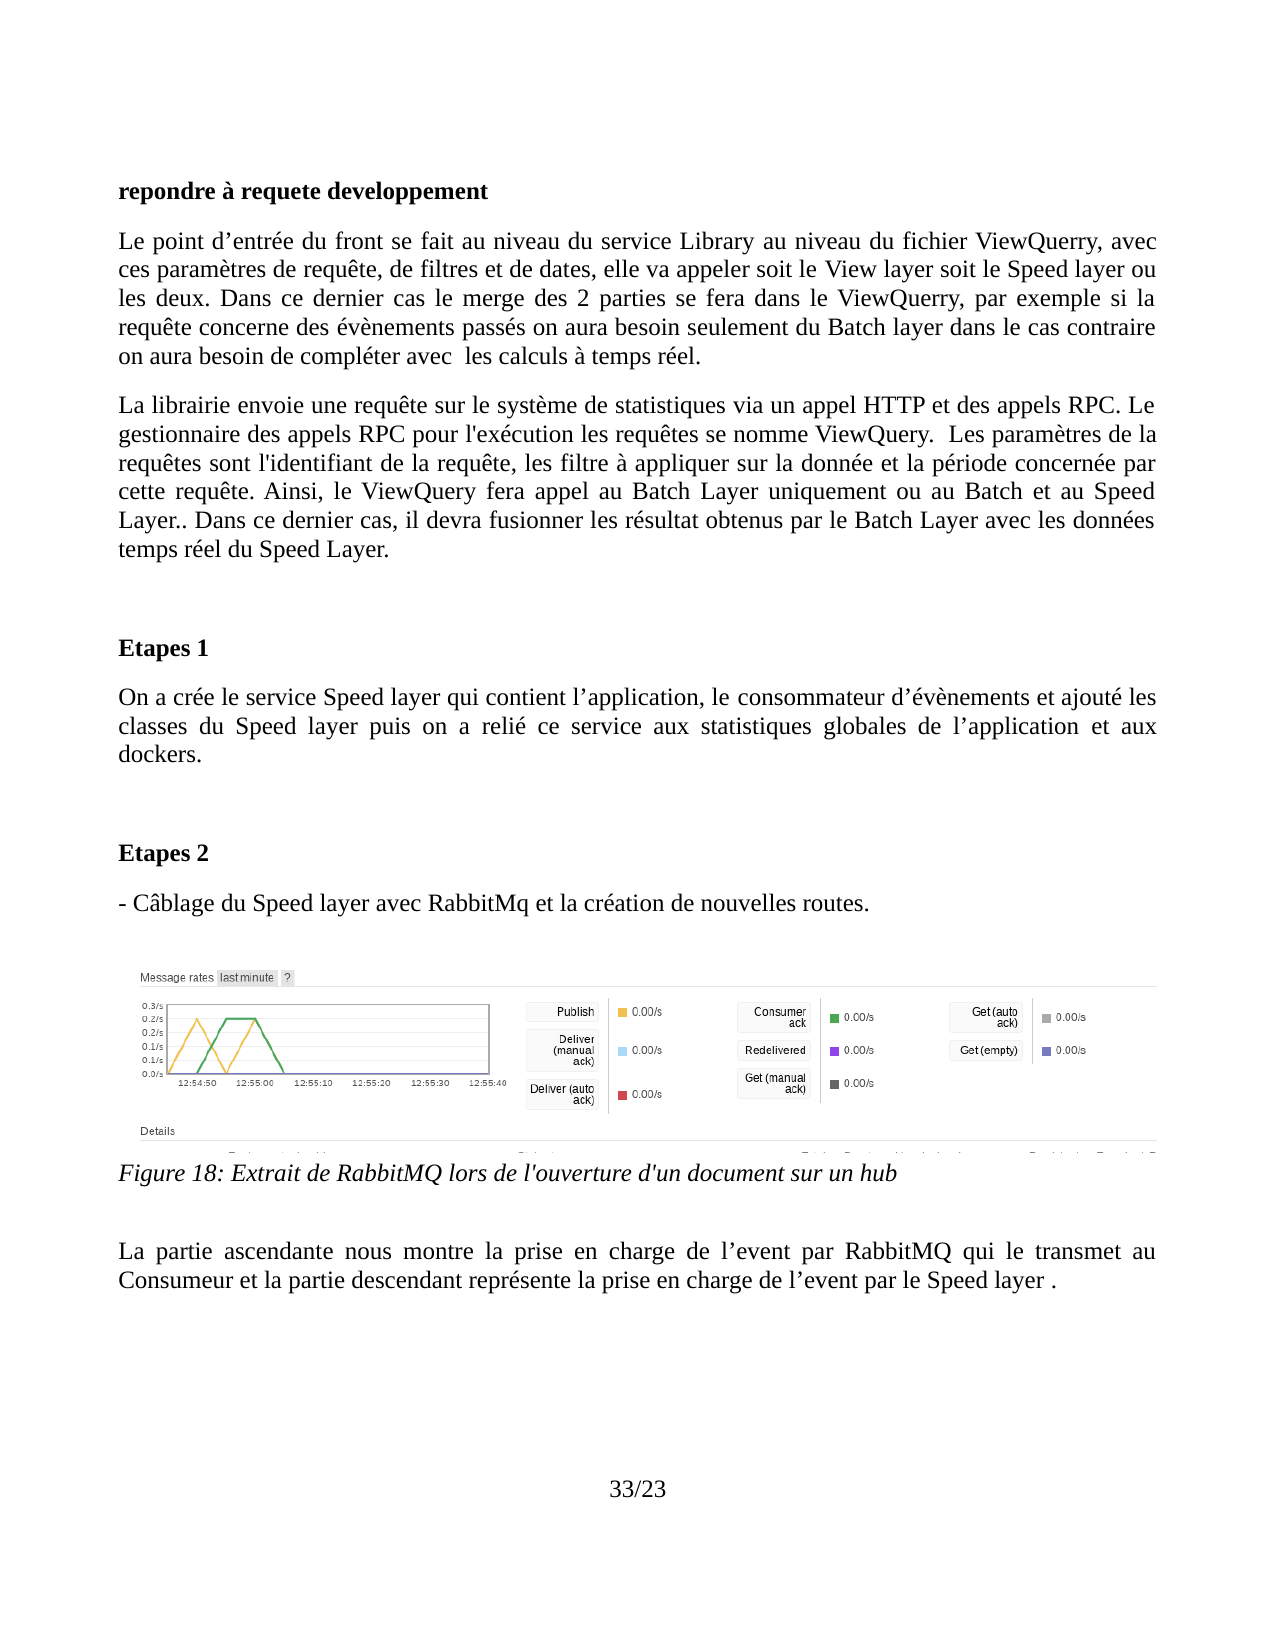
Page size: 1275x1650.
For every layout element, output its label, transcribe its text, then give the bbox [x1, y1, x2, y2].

picture [118, 959, 1157, 1153]
text Le point d’entrée du front se fait au niveau du service Library au niveau du fichier ViewQuerry, avec ces paramètres de requête, de filtres et de dates, elle va appeler soit le View layer soit le Speed layer ou les deux. Dans ce dernier cas le merge des 2 parties se fera dans le ViewQuerry, par exemple si la requête concerne des évènements passés on aura besoin seulement du Batch layer dans le cas contraire on aura besoin de compléter avec les calculs à temps réel. [118, 226, 1157, 369]
text Figure 18: Extrait de RabbitMQ lors de l'ouverture d'un document sur un hub [118, 1153, 1157, 1187]
subtitle repondre à requete developpement [118, 176, 1157, 205]
text La librairie envoie une requête sur le système de statistiques via un appel HTTP et des appels RPC. Le gestionnaire des appels RPC pour l'exécution les requêtes se nomme ViewQuery. Les paramètres de la requêtes sont l'identifiant de la requête, les filtre à appliquer sur la donnée et la période concernée par cette requête. Ainsi, le ViewQuery fera appel au Batch Layer uniquement ou au Batch et au Speed Layer.. Dans ce dernier cas, il devra fusionner les résultat obtenus par le Batch Layer avec les données temps réel du Speed Layer. [118, 390, 1157, 563]
text Etapes 1 [118, 633, 1157, 661]
text On a crée le service Speed layer qui contient l’application, le consommateur d’évènements et ajouté les classes du Speed layer puis on a relié ce service aux statistiques globales de l’application et aux dockers. [118, 682, 1157, 768]
text Etapes 2 [118, 838, 1157, 867]
text La partie ascendante nous montre la prise en charge de l’event par RabbitMQ qui le transmet au Consumeur et la partie descendant représente la prise en charge de l’event par le Speed layer . [118, 1236, 1157, 1294]
text [118, 947, 1157, 959]
text - Câblage du Speed layer avec RabbitMq et la création de nouvelles routes. [118, 888, 1157, 916]
